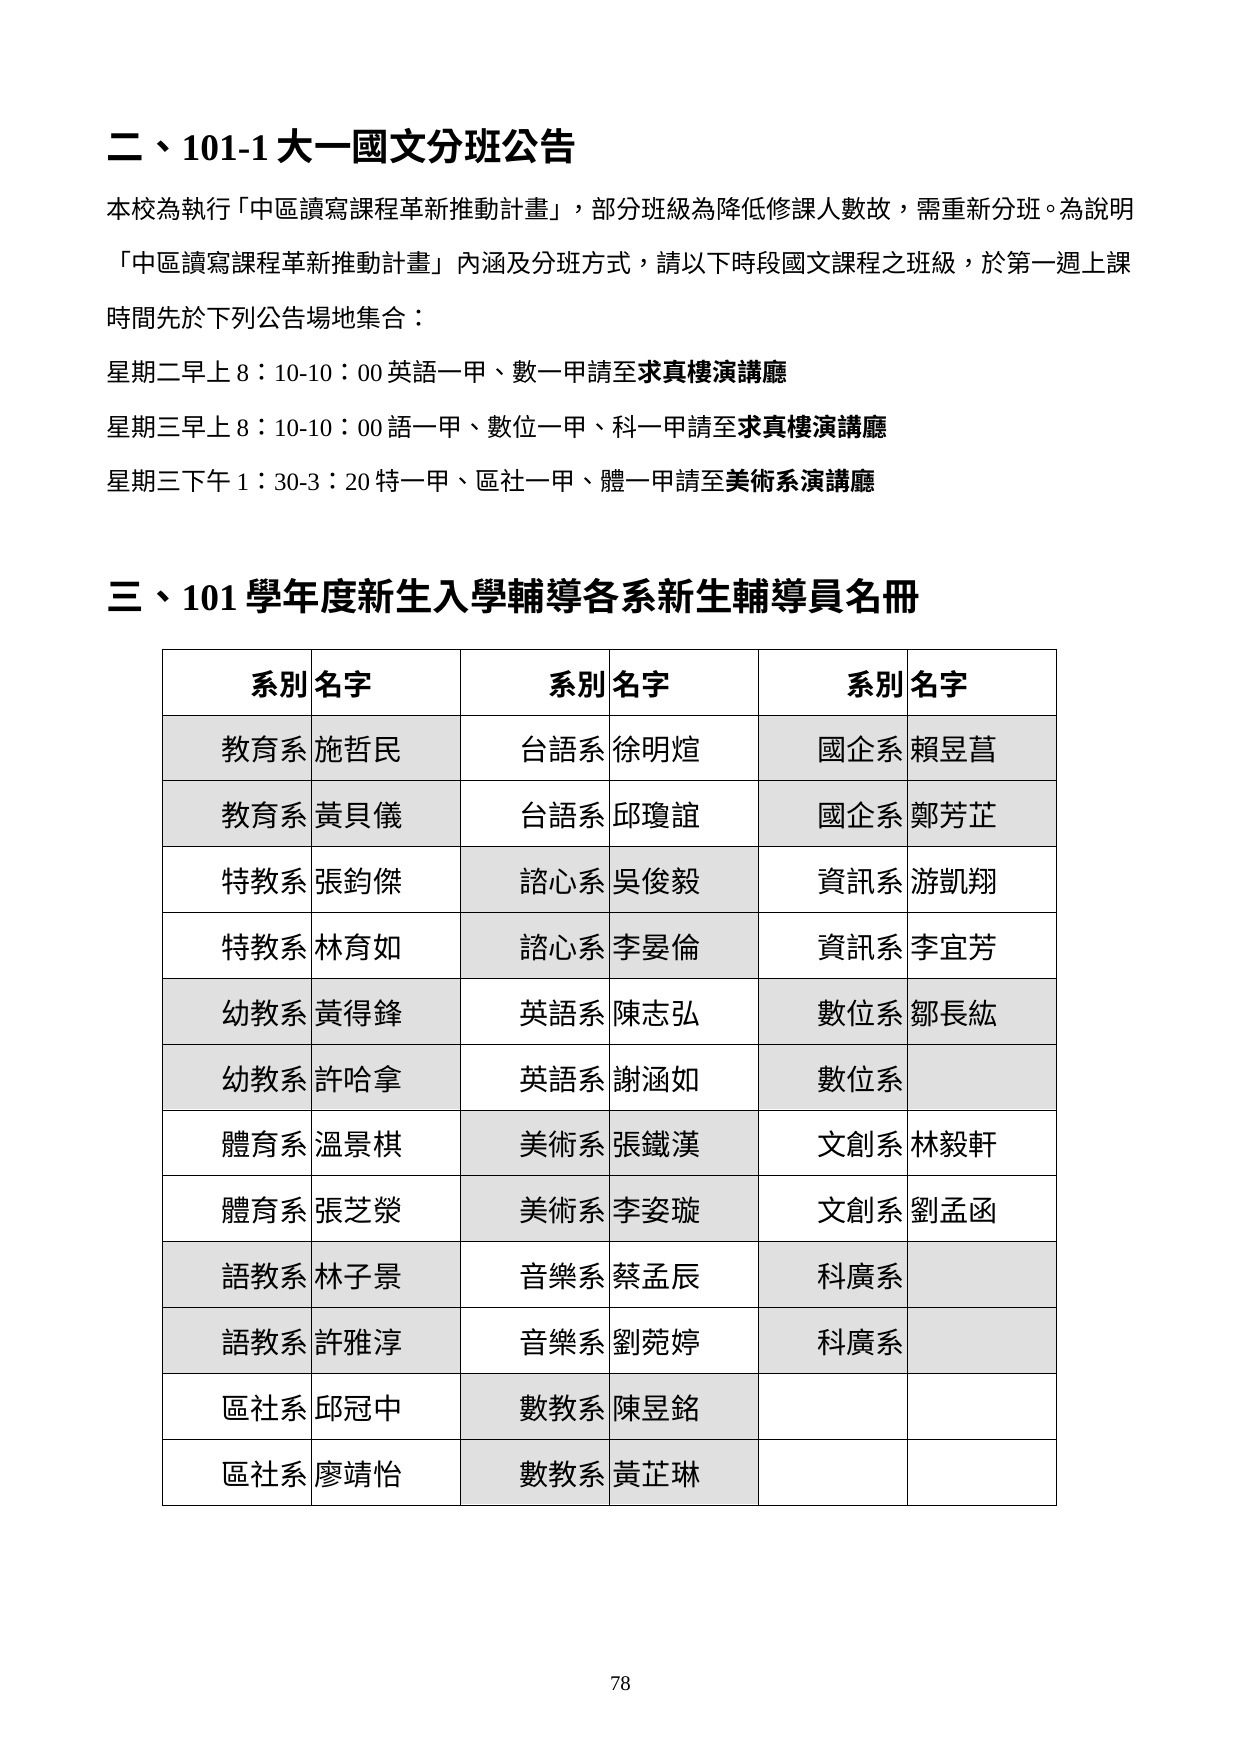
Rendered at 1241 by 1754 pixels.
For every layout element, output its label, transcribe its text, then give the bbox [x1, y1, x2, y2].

table_cell 台語系 [461, 716, 609, 780]
table_cell 李姿璇 [610, 1176, 758, 1241]
table_cell 邱冠中 [312, 1374, 460, 1439]
table_cell 特教系 [163, 847, 311, 912]
table_cell 音樂系 [461, 1242, 609, 1307]
table_cell 蔡孟辰 [610, 1242, 758, 1307]
table_cell 英語系 [461, 1045, 609, 1109]
table_cell 徐明煊 [610, 716, 758, 780]
table_cell 張鈞傑 [312, 847, 460, 912]
text 二、101-1大一國文分班公告 [106, 116, 1134, 171]
table_cell 鄭芳芷 [908, 781, 1056, 846]
table_cell 陳志弘 [610, 979, 758, 1044]
table_cell 教育系 [163, 716, 311, 780]
table_cell 吳俊毅 [610, 847, 758, 912]
table_cell 黃芷琳 [610, 1440, 758, 1504]
table_cell 黃貝儀 [312, 781, 460, 846]
table_header 名字 [312, 650, 460, 714]
table_cell 文創系 [759, 1176, 907, 1241]
table_cell 教育系 [163, 781, 311, 846]
table_cell 科廣系 [759, 1242, 907, 1307]
text 本校為執行「中區讀寫課程革新推動計畫」，部分班級為降低修課人數故，需重新分班。為說明「中區讀寫課程革新推動計畫」內涵及分班方式，請以下時段國文課程之班級，於第一週上課時間先於下列公告場地集合： [106, 189, 1134, 334]
table_cell 台語系 [461, 781, 609, 846]
table_cell 體育系 [163, 1176, 311, 1241]
table_cell 黃得鋒 [312, 979, 460, 1044]
text 星期三早上8：10-10：00語一甲、數位一甲、科一甲請至求真樓演講廳 [106, 407, 1134, 443]
table_cell [908, 1242, 1056, 1307]
table_cell 數教系 [461, 1440, 609, 1504]
table_cell 語教系 [163, 1242, 311, 1307]
text 星期二早上8：10-10：00英語一甲、數一甲請至求真樓演講廳 [106, 353, 1134, 389]
table_cell 科廣系 [759, 1308, 907, 1373]
table_cell 賴昱菖 [908, 716, 1056, 780]
table_header 系別 [461, 650, 609, 714]
table_cell 許哈拿 [312, 1045, 460, 1109]
table_cell 幼教系 [163, 1045, 311, 1109]
table_cell 美術系 [461, 1176, 609, 1241]
table_cell 區社系 [163, 1440, 311, 1504]
table_header 系別 [759, 650, 907, 714]
table_header 名字 [908, 650, 1056, 714]
table_cell 資訊系 [759, 847, 907, 912]
table_cell 張芝滎 [312, 1176, 460, 1241]
table_cell 林毅軒 [908, 1111, 1056, 1175]
table_cell 廖靖怡 [312, 1440, 460, 1504]
table_cell 許雅淳 [312, 1308, 460, 1373]
table_cell [908, 1308, 1056, 1373]
table_cell 邱瓊誼 [610, 781, 758, 846]
table_cell 語教系 [163, 1308, 311, 1373]
table_cell 李晏倫 [610, 913, 758, 978]
table_cell 體育系 [163, 1111, 311, 1175]
table_cell [908, 1440, 1056, 1504]
table_cell [908, 1374, 1056, 1439]
table_cell 謝涵如 [610, 1045, 758, 1109]
table_cell 幼教系 [163, 979, 311, 1044]
table_cell 特教系 [163, 913, 311, 978]
table_cell 數位系 [759, 979, 907, 1044]
table_cell [759, 1440, 907, 1504]
table_cell 陳昱銘 [610, 1374, 758, 1439]
table_cell 資訊系 [759, 913, 907, 978]
table_cell 國企系 [759, 716, 907, 780]
table_cell 李宜芳 [908, 913, 1056, 978]
table_cell 數位系 [759, 1045, 907, 1109]
table_cell 劉菀婷 [610, 1308, 758, 1373]
table_cell 鄒長紘 [908, 979, 1056, 1044]
table_cell 劉孟函 [908, 1176, 1056, 1241]
table_cell 施哲民 [312, 716, 460, 780]
table_header 名字 [610, 650, 758, 714]
table_cell 張鐵漢 [610, 1111, 758, 1175]
table_cell 文創系 [759, 1111, 907, 1175]
table_cell [908, 1045, 1056, 1109]
table_cell 英語系 [461, 979, 609, 1044]
table_cell 數教系 [461, 1374, 609, 1439]
table_header 系別 [163, 650, 311, 714]
table_cell 國企系 [759, 781, 907, 846]
table_cell 區社系 [163, 1374, 311, 1439]
table_cell 美術系 [461, 1111, 609, 1175]
table_cell [759, 1374, 907, 1439]
table_cell 林育如 [312, 913, 460, 978]
table_cell 林子景 [312, 1242, 460, 1307]
table_cell 音樂系 [461, 1308, 609, 1373]
text 星期三下午1：30-3：20特一甲、區社一甲、體一甲請至美術系演講廳 [106, 461, 1134, 498]
table_cell 諮心系 [461, 847, 609, 912]
table_cell 溫景棋 [312, 1111, 460, 1175]
text 三、101學年度新生入學輔導各系新生輔導員名冊 [106, 567, 1134, 621]
table_cell 游凱翔 [908, 847, 1056, 912]
table_cell 諮心系 [461, 913, 609, 978]
